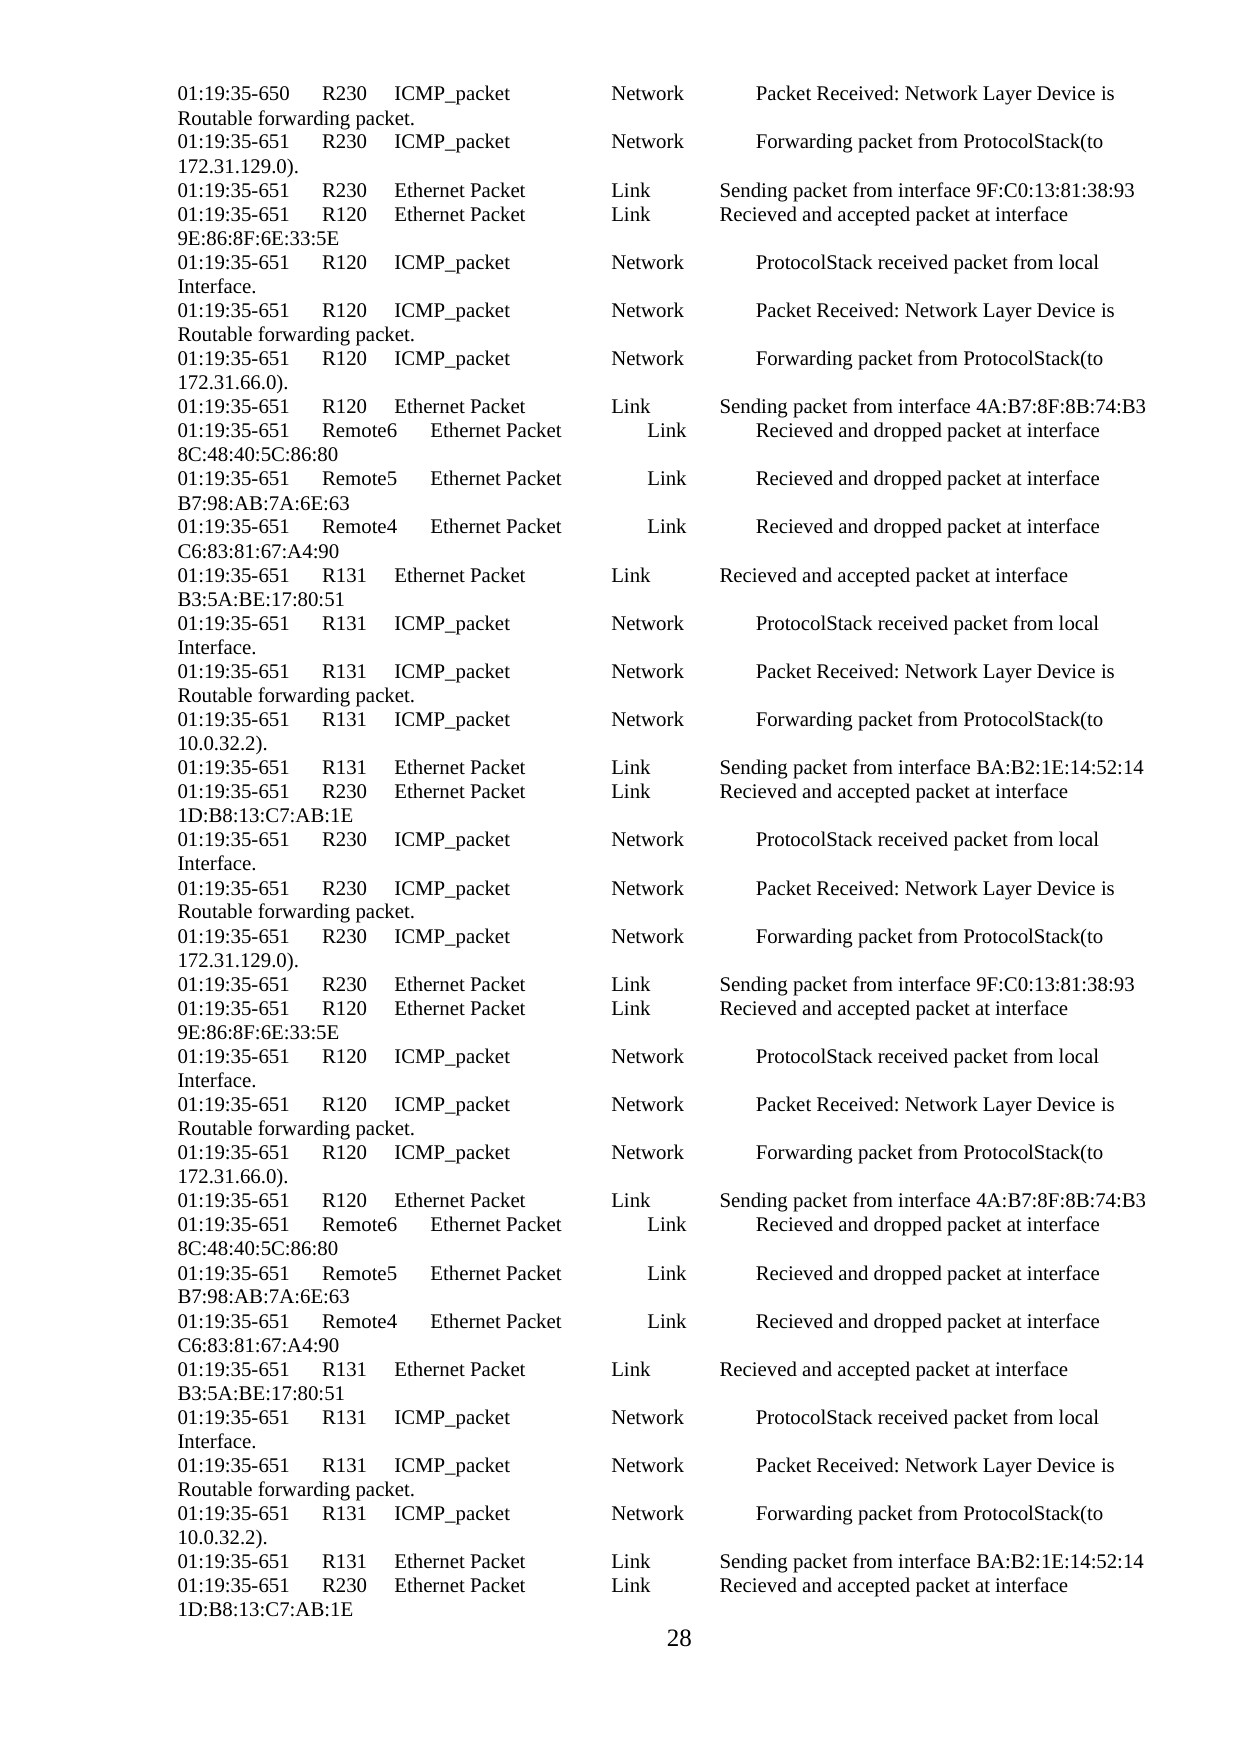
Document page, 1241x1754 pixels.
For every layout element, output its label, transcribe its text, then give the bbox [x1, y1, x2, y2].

text 01:19:35-651 Remote5 Ethernet Packet Link Recieved and dropped packet at interface B7:98:AB:7A:6E:63 [177, 1260, 1181, 1308]
text 01:19:35-651 R131 ICMP_packet Network Forwarding packet from ProtocolStack(to 10.0.32.2). [177, 707, 1181, 755]
text 01:19:35-651 R131 Ethernet Packet Link Recieved and accepted packet at interface B3:5A:BE:17:80:51 [177, 1357, 1181, 1405]
text 01:19:35-651 R131 ICMP_packet Network Forwarding packet from ProtocolStack(to 10.0.32.2). [177, 1501, 1181, 1549]
text 01:19:35-651 R131 ICMP_packet Network ProtocolStack received packet from local Interface. [177, 1405, 1181, 1453]
text 01:19:35-651 R230 ICMP_packet Network ProtocolStack received packet from local Interface. [177, 827, 1181, 875]
text 01:19:35-651 R131 ICMP_packet Network ProtocolStack received packet from local Interface. [177, 611, 1181, 659]
text 01:19:35-651 Remote4 Ethernet Packet Link Recieved and dropped packet at interface C6:83:81:67:A4:90 [177, 1308, 1181, 1357]
text 01:19:35-651 R230 Ethernet Packet Link Sending packet from interface 9F:C0:13:81:38:93 [177, 972, 1181, 996]
text 01:19:35-650 R230 ICMP_packet Network Packet Received: Network Layer Device is Routable forwarding packet. [177, 81, 1181, 129]
text 01:19:35-651 R120 Ethernet Packet Link Sending packet from interface 4A:B7:8F:8B:74:B3 [177, 1188, 1181, 1212]
text 01:19:35-651 R230 Ethernet Packet Link Recieved and accepted packet at interface 1D:B8:13:C7:AB:1E [177, 1573, 1181, 1621]
text 01:19:35-651 R131 ICMP_packet Network Packet Received: Network Layer Device is Routable forwarding packet. [177, 1453, 1181, 1501]
text 01:19:35-651 R120 Ethernet Packet Link Recieved and accepted packet at interface 9E:86:8F:6E:33:5E [177, 202, 1181, 250]
text 01:19:35-651 R131 Ethernet Packet Link Sending packet from interface BA:B2:1E:14:52:14 [177, 1549, 1181, 1573]
text 01:19:35-651 R120 ICMP_packet Network Packet Received: Network Layer Device is Routable forwarding packet. [177, 298, 1181, 346]
text 01:19:35-651 R120 ICMP_packet Network Forwarding packet from ProtocolStack(to 172.31.66.0). [177, 346, 1181, 394]
text 01:19:35-651 R131 ICMP_packet Network Packet Received: Network Layer Device is Routable forwarding packet. [177, 659, 1181, 707]
text 01:19:35-651 Remote5 Ethernet Packet Link Recieved and dropped packet at interface B7:98:AB:7A:6E:63 [177, 466, 1181, 514]
text 01:19:35-651 R131 Ethernet Packet Link Sending packet from interface BA:B2:1E:14:52:14 [177, 755, 1181, 779]
text 01:19:35-651 Remote4 Ethernet Packet Link Recieved and dropped packet at interface C6:83:81:67:A4:90 [177, 514, 1181, 563]
text 01:19:35-651 R120 Ethernet Packet Link Recieved and accepted packet at interface 9E:86:8F:6E:33:5E [177, 996, 1181, 1044]
text 01:19:35-651 R120 ICMP_packet Network ProtocolStack received packet from local Interface. [177, 250, 1181, 298]
text 01:19:35-651 R120 ICMP_packet Network Forwarding packet from ProtocolStack(to 172.31.66.0). [177, 1140, 1181, 1188]
text 01:19:35-651 R120 Ethernet Packet Link Sending packet from interface 4A:B7:8F:8B:74:B3 [177, 394, 1181, 418]
text 01:19:35-651 R120 ICMP_packet Network Packet Received: Network Layer Device is Routable forwarding packet. [177, 1092, 1181, 1140]
text 01:19:35-651 R230 ICMP_packet Network Forwarding packet from ProtocolStack(to 172.31.129.0). [177, 129, 1181, 178]
text 01:19:35-651 Remote6 Ethernet Packet Link Recieved and dropped packet at interface 8C:48:40:5C:86:80 [177, 418, 1181, 466]
text 01:19:35-651 R120 ICMP_packet Network ProtocolStack received packet from local Interface. [177, 1044, 1181, 1092]
text 01:19:35-651 R230 ICMP_packet Network Packet Received: Network Layer Device is Routable forwarding packet. [177, 875, 1181, 923]
text 01:19:35-651 R131 Ethernet Packet Link Recieved and accepted packet at interface B3:5A:BE:17:80:51 [177, 563, 1181, 611]
text 01:19:35-651 Remote6 Ethernet Packet Link Recieved and dropped packet at interface 8C:48:40:5C:86:80 [177, 1212, 1181, 1260]
text 01:19:35-651 R230 Ethernet Packet Link Recieved and accepted packet at interface 1D:B8:13:C7:AB:1E [177, 779, 1181, 827]
text 01:19:35-651 R230 Ethernet Packet Link Sending packet from interface 9F:C0:13:81:38:93 [177, 178, 1181, 202]
text 01:19:35-651 R230 ICMP_packet Network Forwarding packet from ProtocolStack(to 172.31.129.0). [177, 923, 1181, 972]
